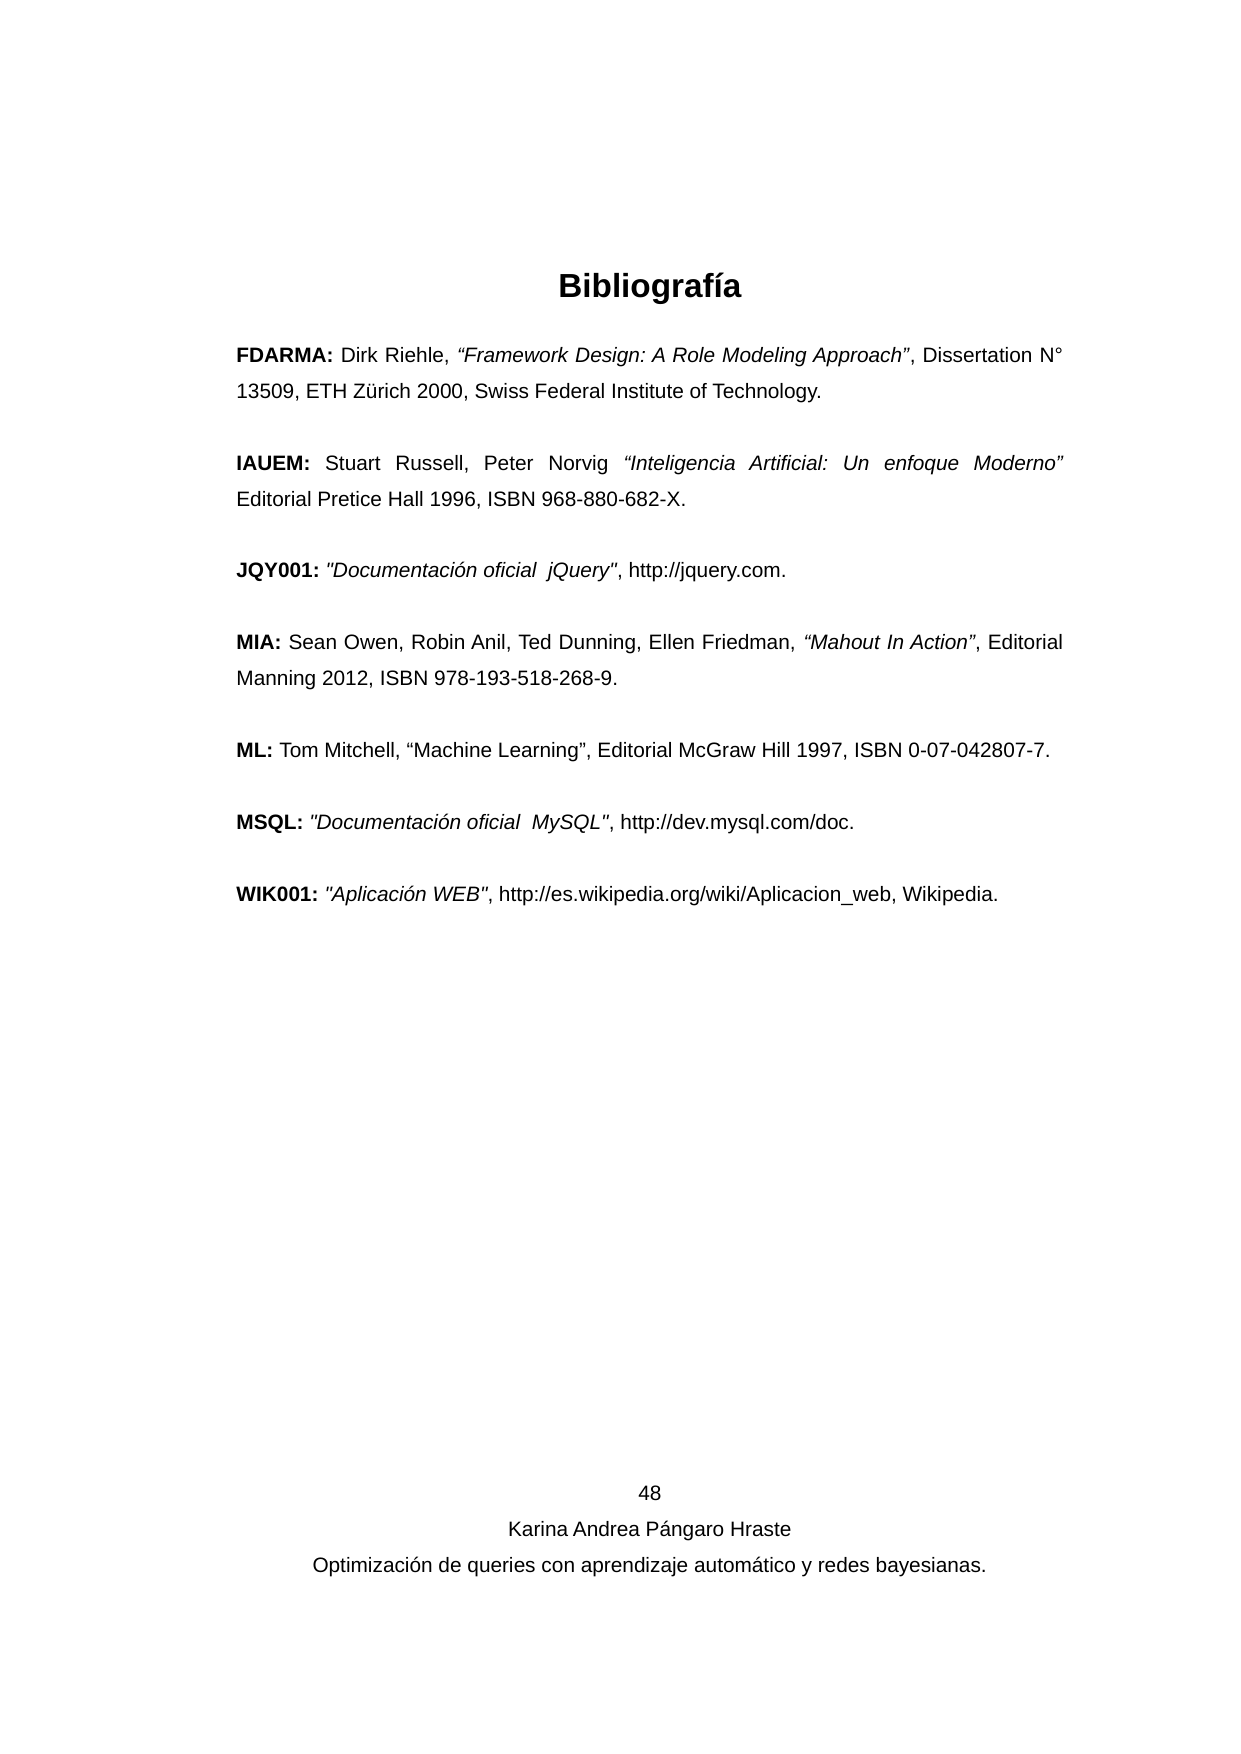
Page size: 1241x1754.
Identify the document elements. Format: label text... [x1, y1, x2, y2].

text WIK001: "Aplicación WEB", http://es.wikipedia.org/wiki/Aplicacion_web, Wikipedia. [236, 882, 1063, 906]
text ML: Tom Mitchell, “Machine Learning”, Editorial McGraw Hill 1997, ISBN 0-07-042807-7. [236, 738, 1063, 762]
text JQY001: "Documentación oficial jQuery", http://jquery.com. [236, 558, 1063, 582]
text IAUEM: Stuart Russell, Peter Norvig “Inteligencia Artificial: Un enfoque Moderno” Editorial Pretice Hall 1996, ISBN 968-880-682-X. [236, 450, 1063, 510]
text MIA: Sean Owen, Robin Anil, Ted Dunning, Ellen Friedman, “Mahout In Action”, Editorial Manning 2012, ISBN 978-193-518-268-9. [236, 630, 1063, 690]
text MSQL: "Documentación oficial MySQL", http://dev.mysql.com/doc. [236, 810, 1063, 834]
text FDARMA: Dirk Riehle, “Framework Design: A Role Modeling Approach”, Dissertation N° 13509, ETH Zürich 2000, Swiss Federal Institute of Technology. [236, 343, 1063, 402]
subtitle Bibliografía [236, 266, 1063, 304]
